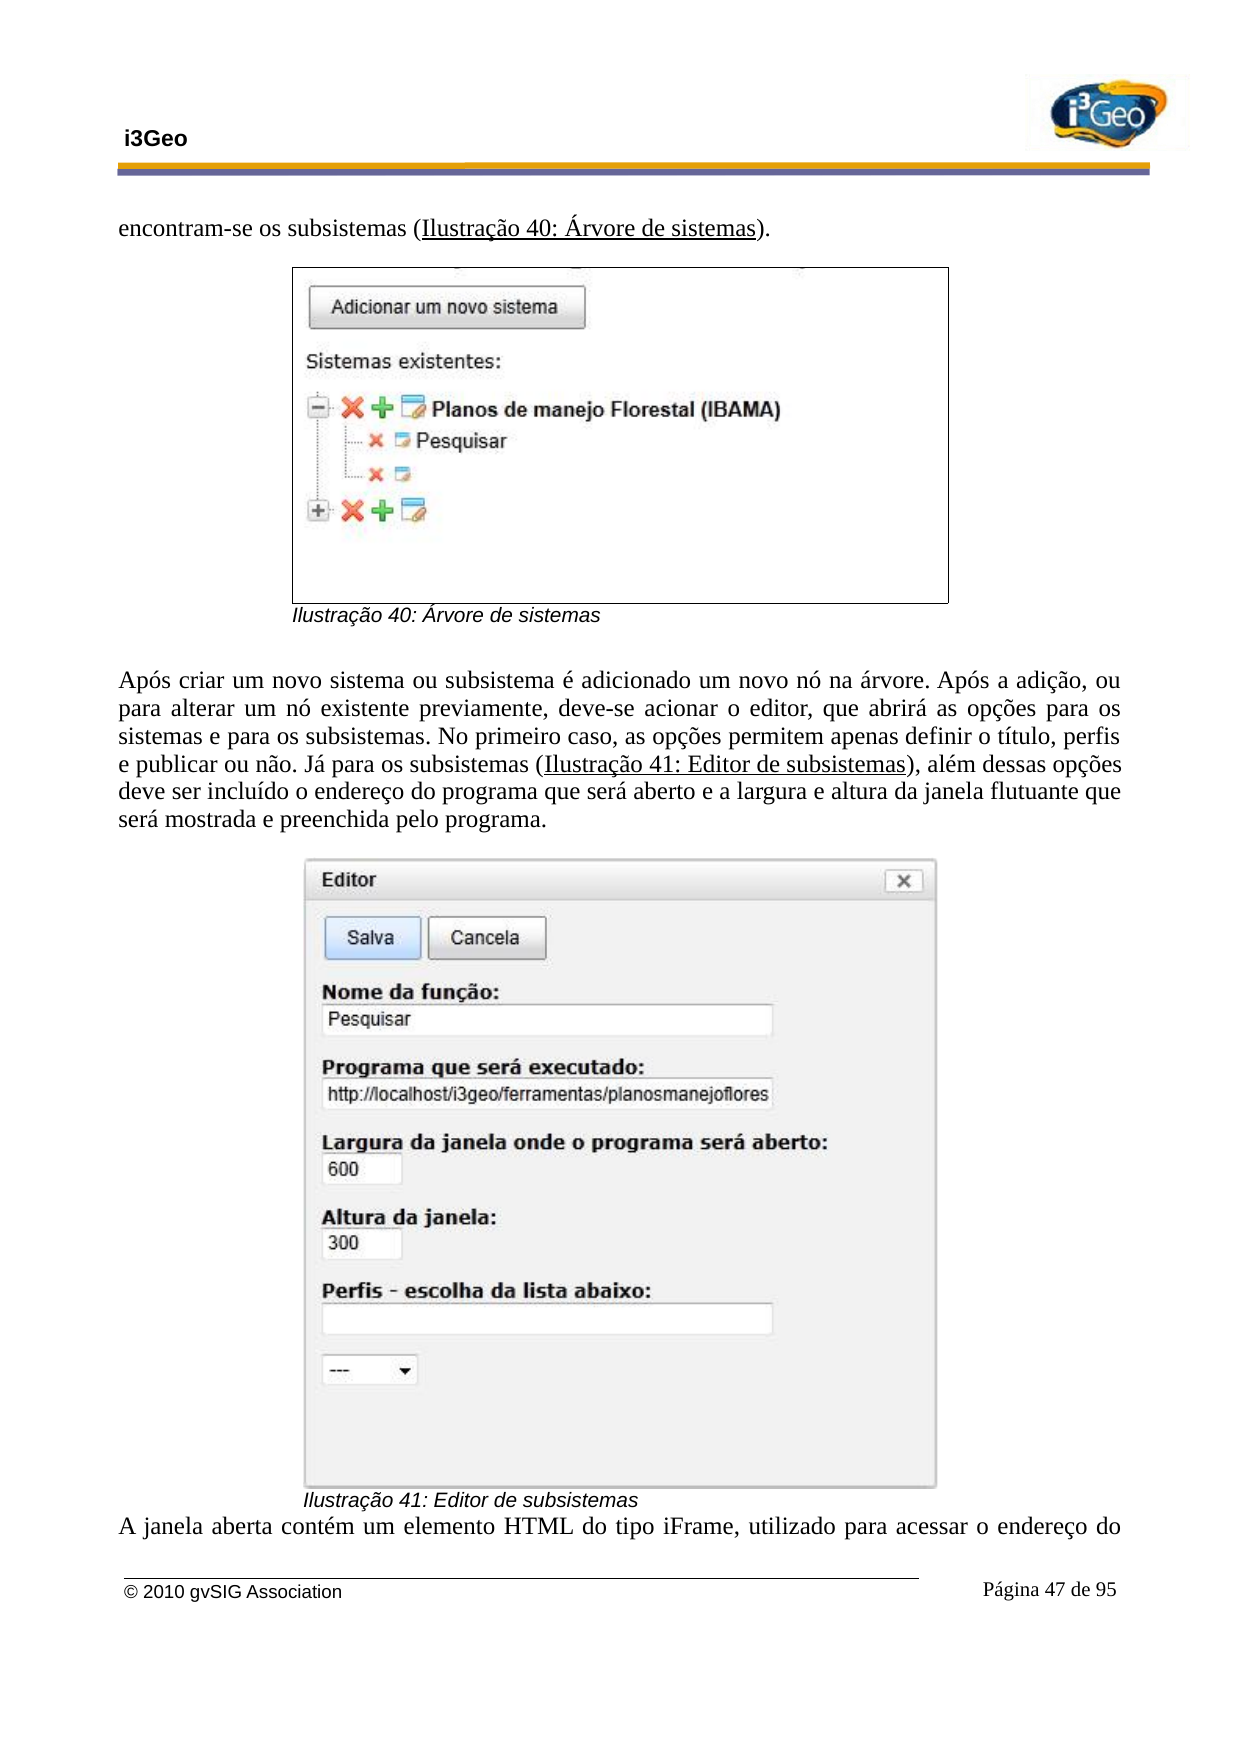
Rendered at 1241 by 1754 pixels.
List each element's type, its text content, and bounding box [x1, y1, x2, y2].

picture [303, 857, 938, 1489]
text Ilustração 41: Editor de subsistemas [303, 1489, 937, 1512]
text Ilustração 40: Árvore de sistemas [292, 604, 948, 626]
text Após criar um novo sistema ou subsistema é adicionado um novo nó na árvore. Após a adição, ou para alterar um nó existente previamente, deve-se acionar o editor, que abrirá as opções para os sistemas e para os subsistemas. No primeiro caso, as opções permitem apenas definir o título, perfis e publicar ou não. Já para os subsistemas (Ilustração 41: Editor de subsistemas), além dessas opções deve ser incluído o endereço do programa que será aberto e a largura e altura da janela flutuante que será mostrada e preenchida pelo programa. [118, 667, 1122, 833]
picture [293, 268, 948, 603]
text encontram-se os subsistemas (Ilustração 40: Árvore de sistemas). [118, 214, 1122, 242]
text A janela aberta contém um elemento HTML do tipo iFrame, utilizado para acessar o endereço do [118, 845, 1122, 1540]
picture [1025, 74, 1191, 151]
